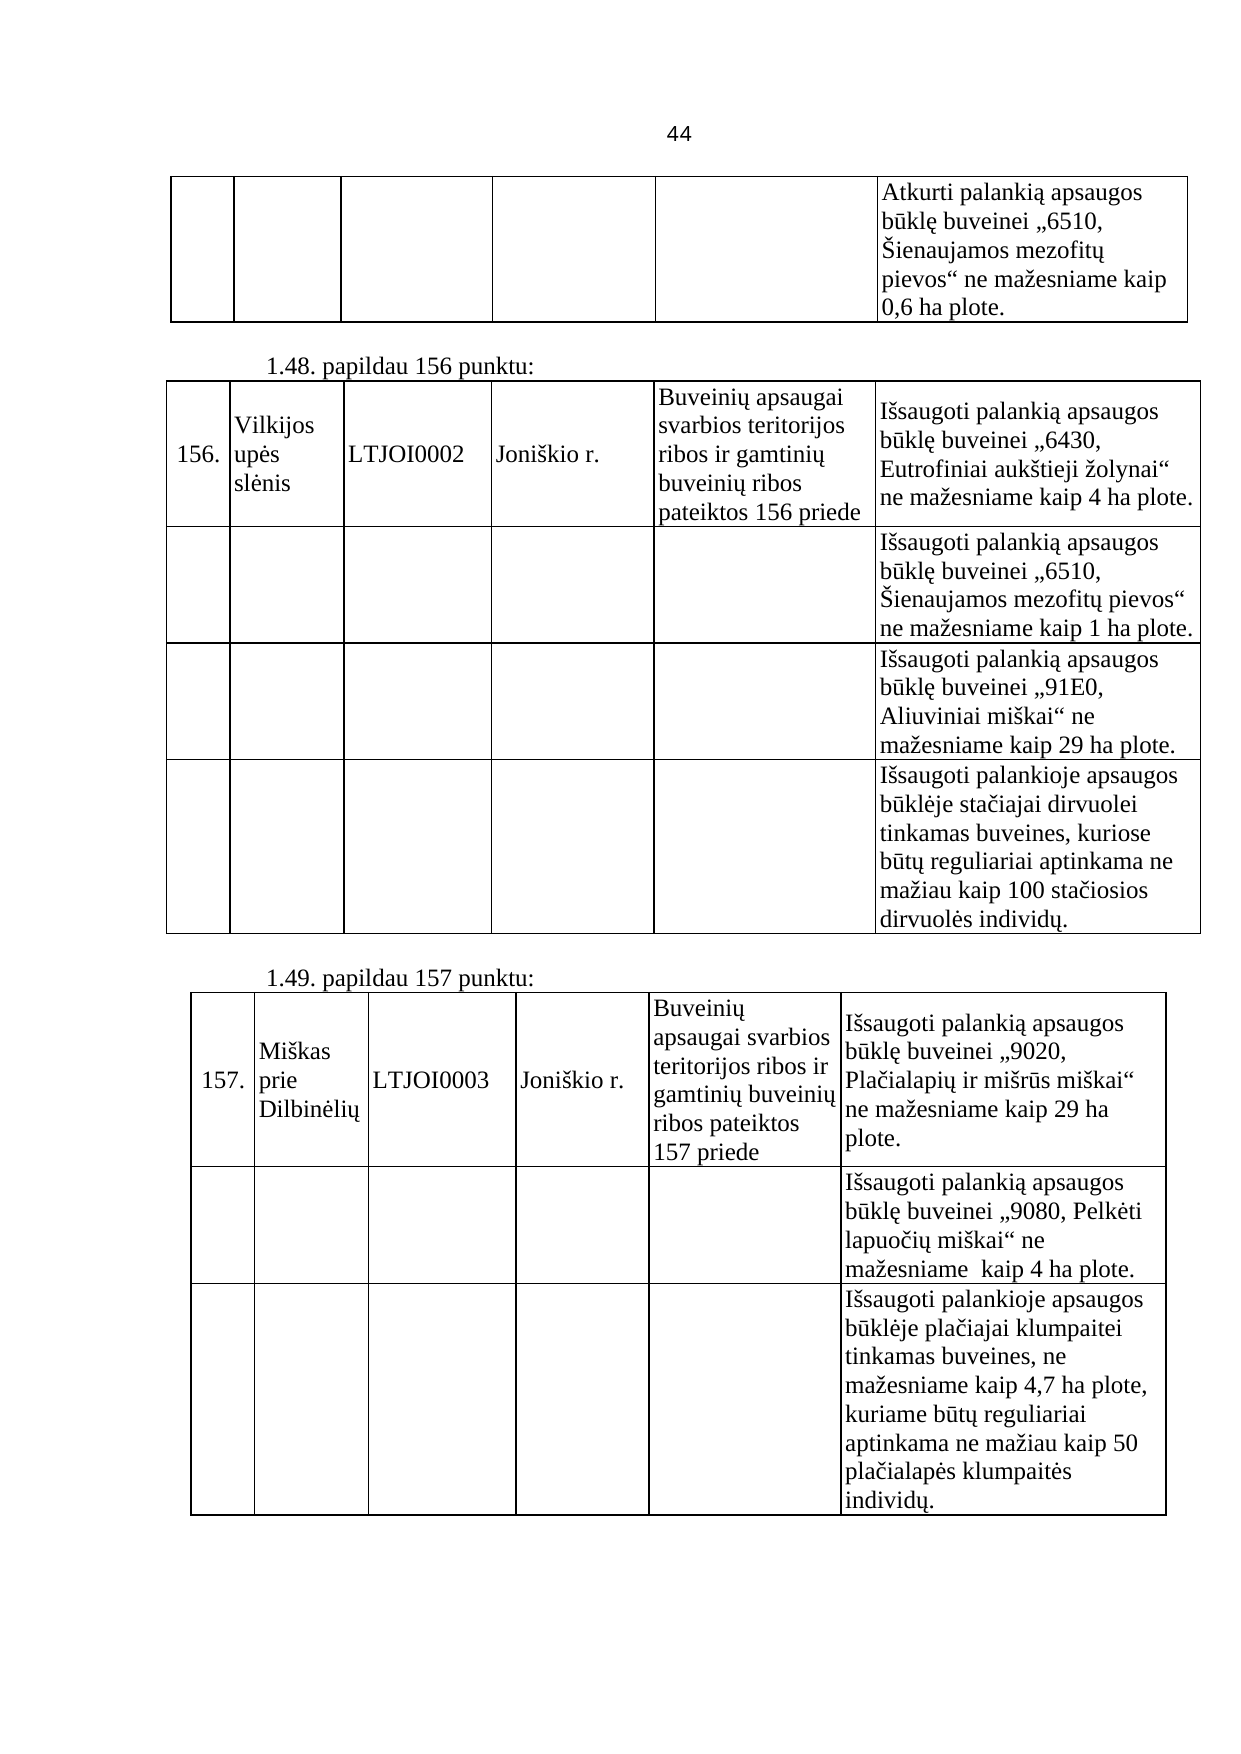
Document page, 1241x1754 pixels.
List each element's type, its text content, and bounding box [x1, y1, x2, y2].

table_cell Išsaugoti palankią apsaugos būklę buveinei „91E0, Aliuviniai miškai“ ne mažesniame kaip 29 ha plote. [876, 644, 1200, 759]
table_cell Išsaugoti palankioje apsaugos būklėje plačiajai klumpaitei tinkamas buveines, ne mažesniame kaip 4,7 ha plote, kuriame būtų reguliariai aptinkama ne mažiau kaip 50 plačialapės klumpaitės individų. [842, 1284, 1165, 1514]
table_cell [492, 644, 653, 759]
table_cell [192, 1284, 254, 1514]
table_cell [655, 760, 875, 933]
table_header Buveinių apsaugai svarbios teritorijos ribos ir gamtinių buveinių ribos pateiktos 156 priede [655, 382, 875, 526]
table_header LTJOI0003 [369, 993, 515, 1166]
table_cell [167, 527, 229, 642]
table_cell [492, 527, 653, 642]
table_cell [656, 177, 877, 321]
table_cell [167, 760, 229, 933]
table_cell [231, 527, 343, 642]
table_cell [172, 177, 233, 321]
table_cell Išsaugoti palankią apsaugos būklę buveinei „9080, Pelkėti lapuočių miškai“ ne mažesniame kaip 4 ha plote. [842, 1167, 1165, 1282]
table_cell [369, 1167, 515, 1282]
table_cell [493, 177, 655, 321]
table_cell [369, 1284, 515, 1514]
table_cell [255, 1284, 368, 1514]
text 1.48. papildau 156 punktu: [177, 351, 1181, 380]
table_cell [255, 1167, 368, 1282]
table_cell [235, 177, 340, 321]
table_cell [655, 644, 875, 759]
table_cell [655, 527, 875, 642]
table_cell [650, 1167, 840, 1282]
table_cell [345, 644, 491, 759]
text 1.49. papildau 157 punktu: [177, 963, 1181, 992]
table_header Vilkijos upės slėnis [231, 382, 343, 526]
table_cell Išsaugoti palankią apsaugos būklę buveinei „6510, Šienaujamos mezofitų pievos“ ne mažesniame kaip 1 ha plote. [876, 527, 1200, 642]
table_cell [231, 644, 343, 759]
table_header LTJOI0002 [345, 382, 491, 526]
table_cell Išsaugoti palankioje apsaugos būklėje stačiajai dirvuolei tinkamas buveines, kuriose būtų reguliariai aptinkama ne mažiau kaip 100 stačiosios dirvuolės individų. [876, 760, 1200, 933]
table_cell [342, 177, 492, 321]
table_cell [517, 1284, 648, 1514]
table_header Išsaugoti palankią apsaugos būklę buveinei „6430, Eutrofiniai aukštieji žolynai“ ne mažesniame kaip 4 ha plote. [876, 382, 1200, 526]
table_header Joniškio r. [492, 382, 653, 526]
table_header Išsaugoti palankią apsaugos būklę buveinei „9020, Plačialapių ir mišrūs miškai“ ne mažesniame kaip 29 ha plote. [842, 993, 1165, 1166]
table_header 156. [167, 382, 229, 526]
table_cell [192, 1167, 254, 1282]
table_header Buveinių apsaugai svarbios teritorijos ribos ir gamtinių buveinių ribos pateiktos 157 priede [650, 993, 840, 1166]
table_cell [517, 1167, 648, 1282]
table_header Joniškio r. [517, 993, 648, 1166]
table_cell [231, 760, 343, 933]
table_cell Atkurti palankią apsaugos būklę buveinei „6510, Šienaujamos mezofitų pievos“ ne mažesniame kaip 0,6 ha plote. [878, 177, 1187, 321]
table_cell [345, 527, 491, 642]
table_cell [650, 1284, 840, 1514]
table_cell [345, 760, 491, 933]
table_cell [492, 760, 653, 933]
table_header Miškas prie Dilbinėlių [255, 993, 368, 1166]
table_header 157. [192, 993, 254, 1166]
table_cell [167, 644, 229, 759]
